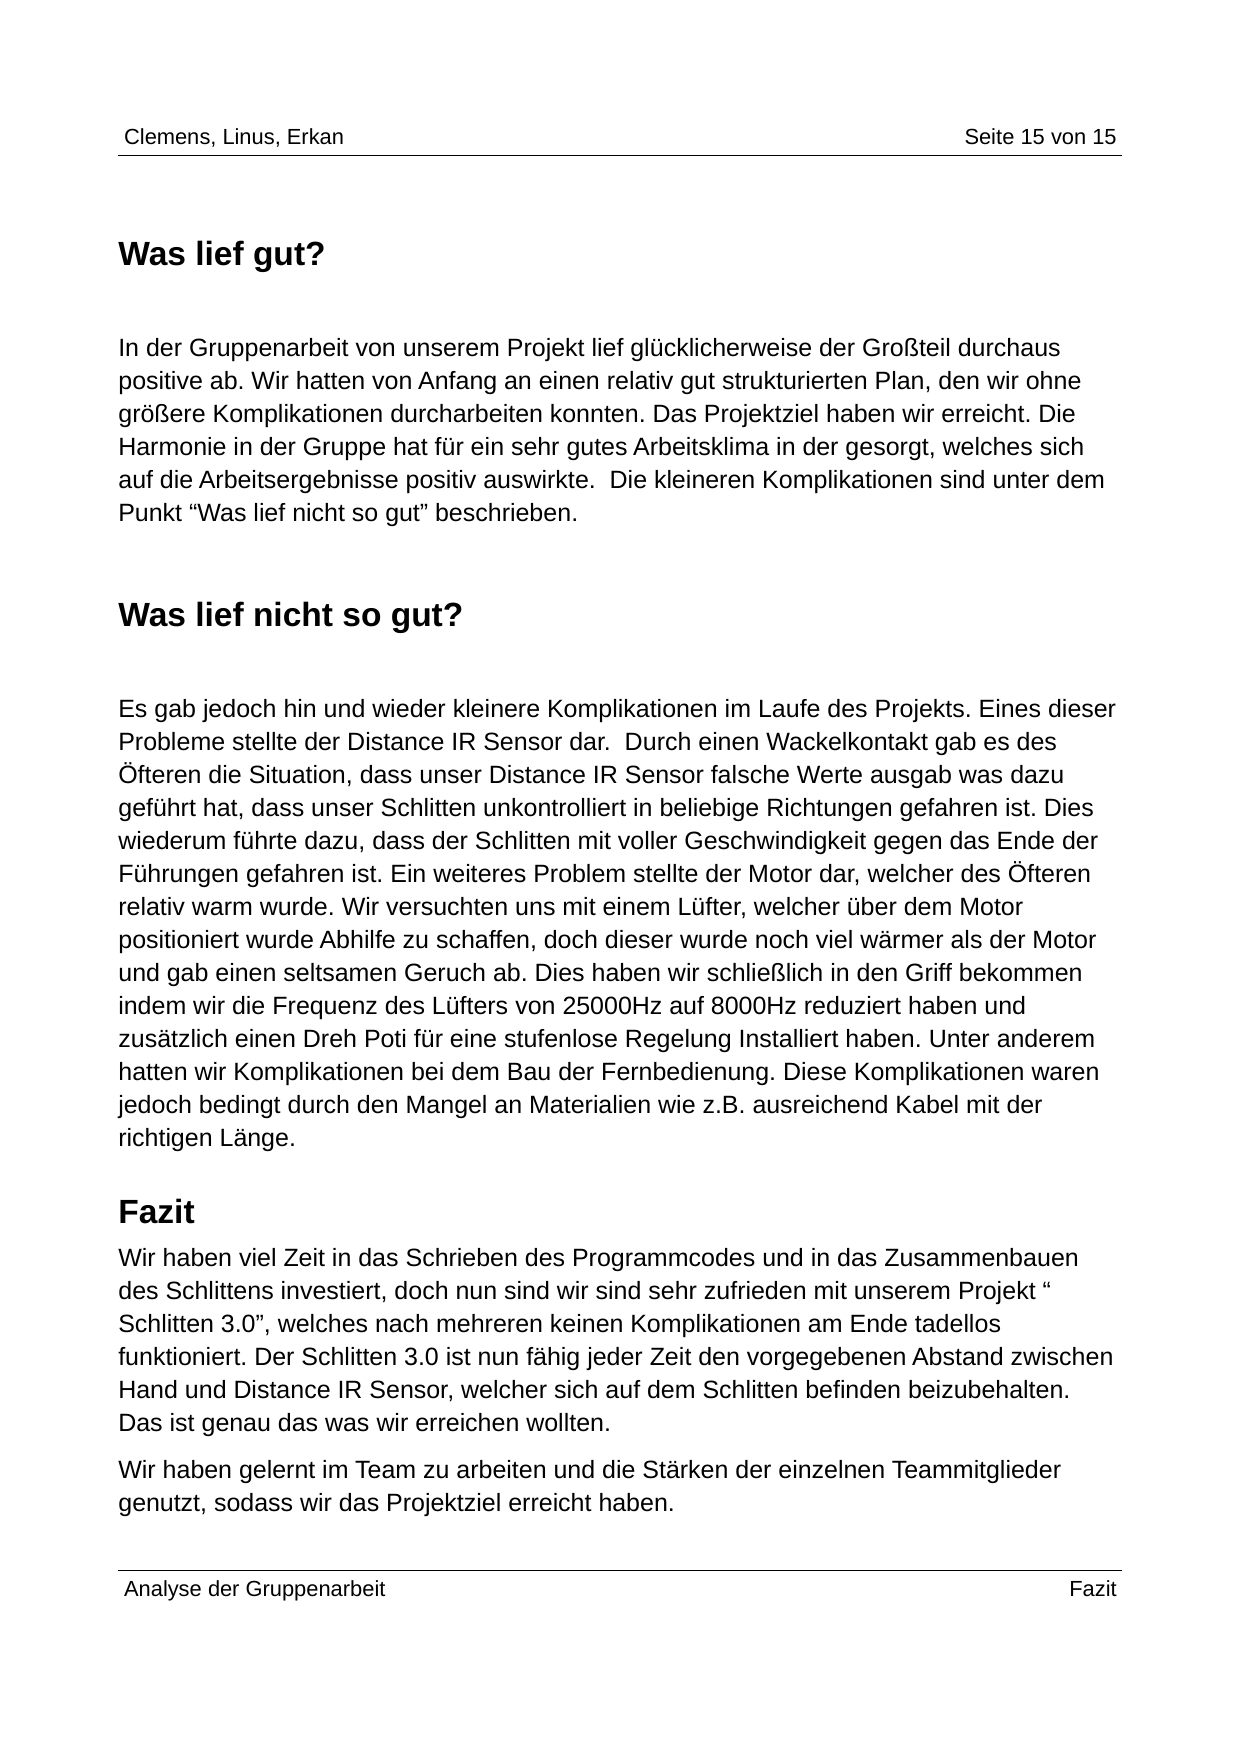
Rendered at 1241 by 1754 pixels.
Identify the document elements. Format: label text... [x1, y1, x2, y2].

subtitle Was lief gut? [118, 234, 1122, 273]
text In der Gruppenarbeit von unserem Projekt lief glücklicherweise der Großteil durchaus positive ab. Wir hatten von Anfang an einen relativ gut strukturierten Plan, den wir ohne größere Komplikationen durcharbeiten konnten. Das Projektziel haben wir erreicht. Die Harmonie in der Gruppe hat für ein sehr gutes Arbeitsklima in der gesorgt, welches sich auf die Arbeitsergebnisse positiv auswirkte. Die kleineren Komplikationen sind unter dem Punkt “Was lief nicht so gut” beschrieben. [118, 333, 1122, 527]
text Wir haben gelernt im Team zu arbeiten und die Stärken der einzelnen Teammitglieder genutzt, sodass wir das Projektziel erreicht haben. [118, 1455, 1122, 1517]
subtitle Fazit [118, 1191, 1122, 1230]
subtitle Was lief nicht so gut? [118, 595, 1122, 634]
text Wir haben viel Zeit in das Schrieben des Programmcodes und in das Zusammenbauen des Schlittens investiert, doch nun sind wir sind sehr zufrieden mit unserem Projekt “ Schlitten 3.0”, welches nach mehreren keinen Komplikationen am Ende tadellos funktioniert. Der Schlitten 3.0 ist nun fähig jeder Zeit den vorgegebenen Abstand zwischen Hand und Distance IR Sensor, welcher sich auf dem Schlitten befinden beizubehalten. Das ist genau das was wir erreichen wollten. [118, 1243, 1122, 1436]
text Es gab jedoch hin und wieder kleinere Komplikationen im Laufe des Projekts. Eines dieser Probleme stellte der Distance IR Sensor dar. Durch einen Wackelkontakt gab es des Öfteren die Situation, dass unser Distance IR Sensor falsche Werte ausgab was dazu geführt hat, dass unser Schlitten unkontrolliert in beliebige Richtungen gefahren ist. Dies wiederum führte dazu, dass der Schlitten mit voller Geschwindigkeit gegen das Ende der Führungen gefahren ist. Ein weiteres Problem stellte der Motor dar, welcher des Öfteren relativ warm wurde. Wir versuchten uns mit einem Lüfter, welcher über dem Motor positioniert wurde Abhilfe zu schaffen, doch dieser wurde noch viel wärmer als der Motor und gab einen seltsamen Geruch ab. Dies haben wir schließlich in den Griff bekommen indem wir die Frequenz des Lüfters von 25000Hz auf 8000Hz reduziert haben und zusätzlich einen Dreh Poti für eine stufenlose Regelung Installiert haben. Unter anderem hatten wir Komplikationen bei dem Bau der Fernbedienung. Diese Komplikationen waren jedoch bedingt durch den Mangel an Materialien wie z.B. ausreichend Kabel mit der richtigen Länge. [118, 694, 1122, 1152]
